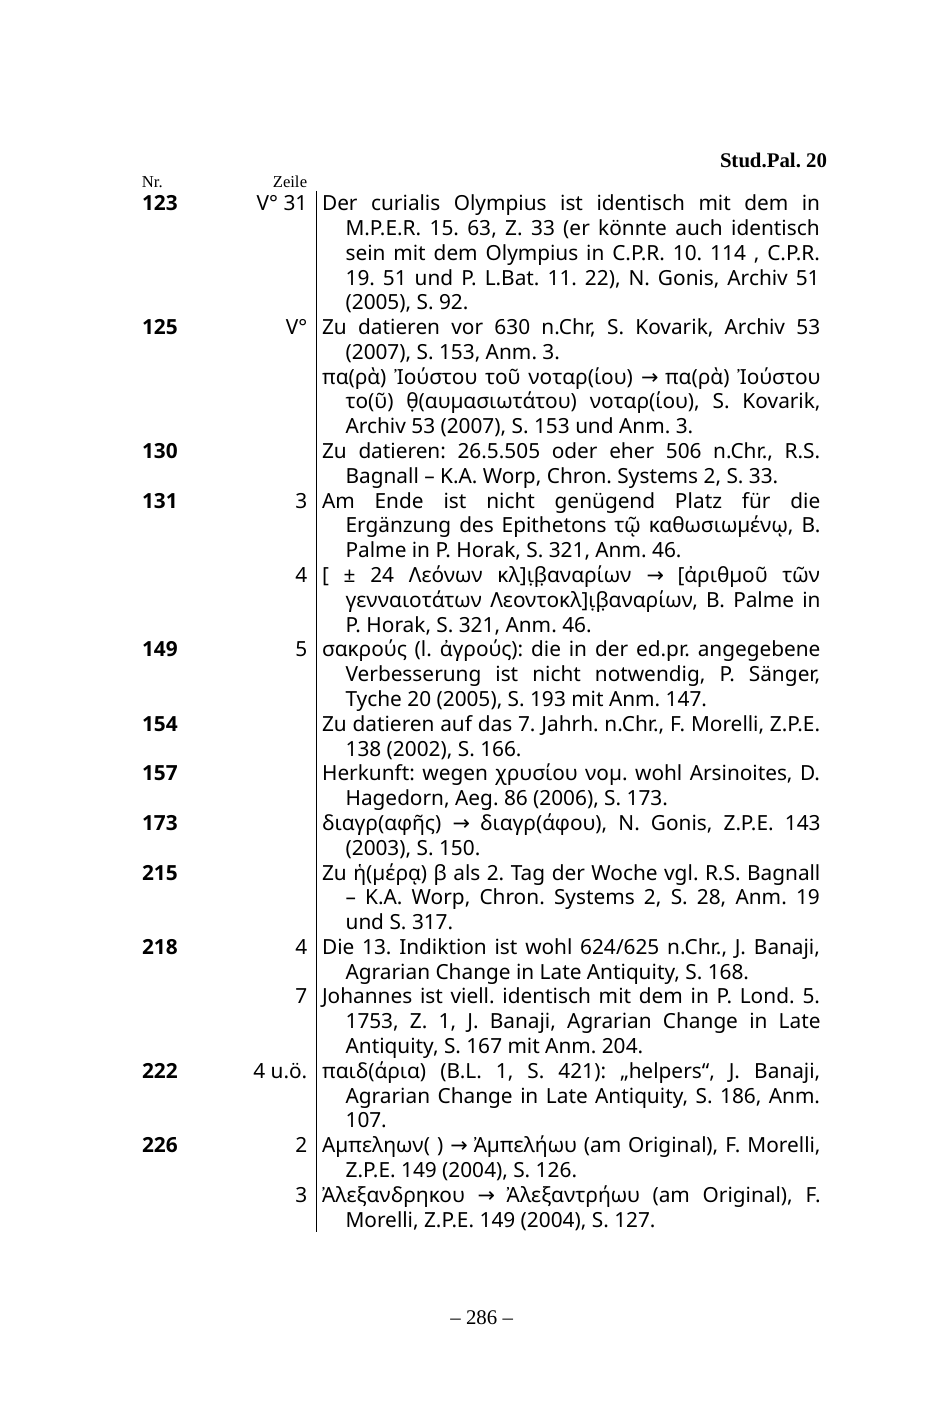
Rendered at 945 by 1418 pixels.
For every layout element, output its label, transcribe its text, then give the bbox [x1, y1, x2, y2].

table_cell Herkunft: wegen χρυσίου νομ. wohl Arsinoites, D. Hagedorn, Aeg. 86 (2006), S. 173. [317, 761, 827, 811]
table_cell V° 31 [224, 191, 316, 315]
table_cell Zu datieren: 26.5.505 oder eher 506 n.Chr., R.S. Bagnall – K.A. Worp, Chron. Systems 2, S. 33. [317, 439, 827, 488]
table_cell Der curialis Olympius ist identisch mit dem in M.P.E.R. 15. 63, Z. 33 (er könnte auch identisch sein mit dem Olympius in C.P.R. 10. 114 , C.P.R. 19. 51 und P. L.Bat. 11. 22), N. Gonis, Archiv 51 (2005), S. 92. [317, 191, 827, 315]
table_cell Zu datieren auf das 7. Jahrh. n.Chr., F. Morelli, Z.P.E. 138 (2002), S. 166. [317, 711, 827, 761]
table_cell 157 [136, 761, 316, 811]
table_cell 131 [136, 488, 224, 563]
table_cell Die 13. Indiktion ist wohl 624/625 n.Chr., J. Banaji, Agrarian Change in Late Antiquity, S. 168. [317, 935, 827, 984]
table_cell 218 [136, 935, 224, 984]
table_cell 130 [136, 439, 316, 488]
table_cell 149 [136, 637, 224, 711]
table_cell 4 [136, 563, 316, 637]
table_cell Zu ἡ(μέρᾳ) β als 2. Tag der Woche vgl. R.S. Bagnall – K.A. Worp, Chron. Systems 2, S. 28, Anm. 19 und S. 317. [317, 860, 827, 934]
table_cell 3 [224, 488, 316, 563]
table_cell Zu datieren vor 630 n.Chr, S. Kovarik, Archiv 53 (2007), S. 153, Anm. 3. [317, 315, 827, 364]
table_cell [136, 364, 224, 439]
table_cell 215 [136, 860, 316, 934]
table_cell πα(ρὰ) Ἰούστου τοῦ νοταρ(ίου) → πα(ρὰ) Ἰούστου το(ῦ) θ̣(αυμασιωτάτου) νοταρ(ίου), S. Kovarik, Archiv 53 (2007), S. 153 und Anm. 3. [317, 364, 827, 439]
table_cell 222 [136, 1059, 224, 1133]
table_cell 4 u.ö. [224, 1059, 316, 1133]
table_cell σακρούς (l. ἀγρούς): die in der ed.pr. angegebene Verbesserung ist nicht notwendig, P. Sänger, Tyche 20 (2005), S. 193 mit Anm. 147. [317, 637, 827, 711]
table_cell 123 [136, 191, 224, 315]
table_cell Αμπεληων( ) → Ἀμπελήωυ (am Original), F. Morelli, Z.P.E. 149 (2004), S. 126. [317, 1133, 827, 1182]
table_cell 4 [224, 935, 316, 984]
table_cell 2 [224, 1133, 316, 1182]
table_cell 154 [136, 711, 316, 761]
table_cell 125 [136, 315, 224, 364]
table_cell διαγρ(αφῆς) → διαγρ(άφου), N. Gonis, Z.P.E. 143 (2003), S. 150. [317, 811, 827, 860]
table_cell Am Ende ist nicht genügend Platz für die Ergänzung des Epithetons τῷ καθωσιωμένῳ, B. Palme in P. Horak, S. 321, Anm. 46. [317, 488, 827, 563]
table_cell 7 [136, 984, 316, 1058]
table_cell 3 [136, 1183, 316, 1232]
table_cell 173 [136, 811, 316, 860]
table_cell 226 [136, 1133, 224, 1182]
table_cell V° [224, 315, 316, 364]
table_cell [224, 364, 316, 439]
table_cell Ἀλεξανδρηκου → Ἀλεξαντρήωυ (am Original), F. Morelli, Z.P.E. 149 (2004), S. 127. [317, 1183, 827, 1232]
table_cell [ ± 24 Λεόνων κλ]ι̣β̣αναρίων → [ἀριθμοῦ τῶν γενναιοτάτων Λεοντοκλ]ι̣β̣αναρίων, B. Palme in P. Horak, S. 321, Anm. 46. [317, 563, 827, 637]
table_cell παιδ(άρια) (B.L. 1, S. 421): „helpers“, J. Banaji, Agrarian Change in Late Antiquity, S. 186, Anm. 107. [317, 1059, 827, 1133]
table_cell 5 [224, 637, 316, 711]
table_cell Johannes ist viell. identisch mit dem in P. Lond. 5. 1753, Z. 1, J. Banaji, Agrarian Change in Late Antiquity, S. 167 mit Anm. 204. [317, 984, 827, 1058]
